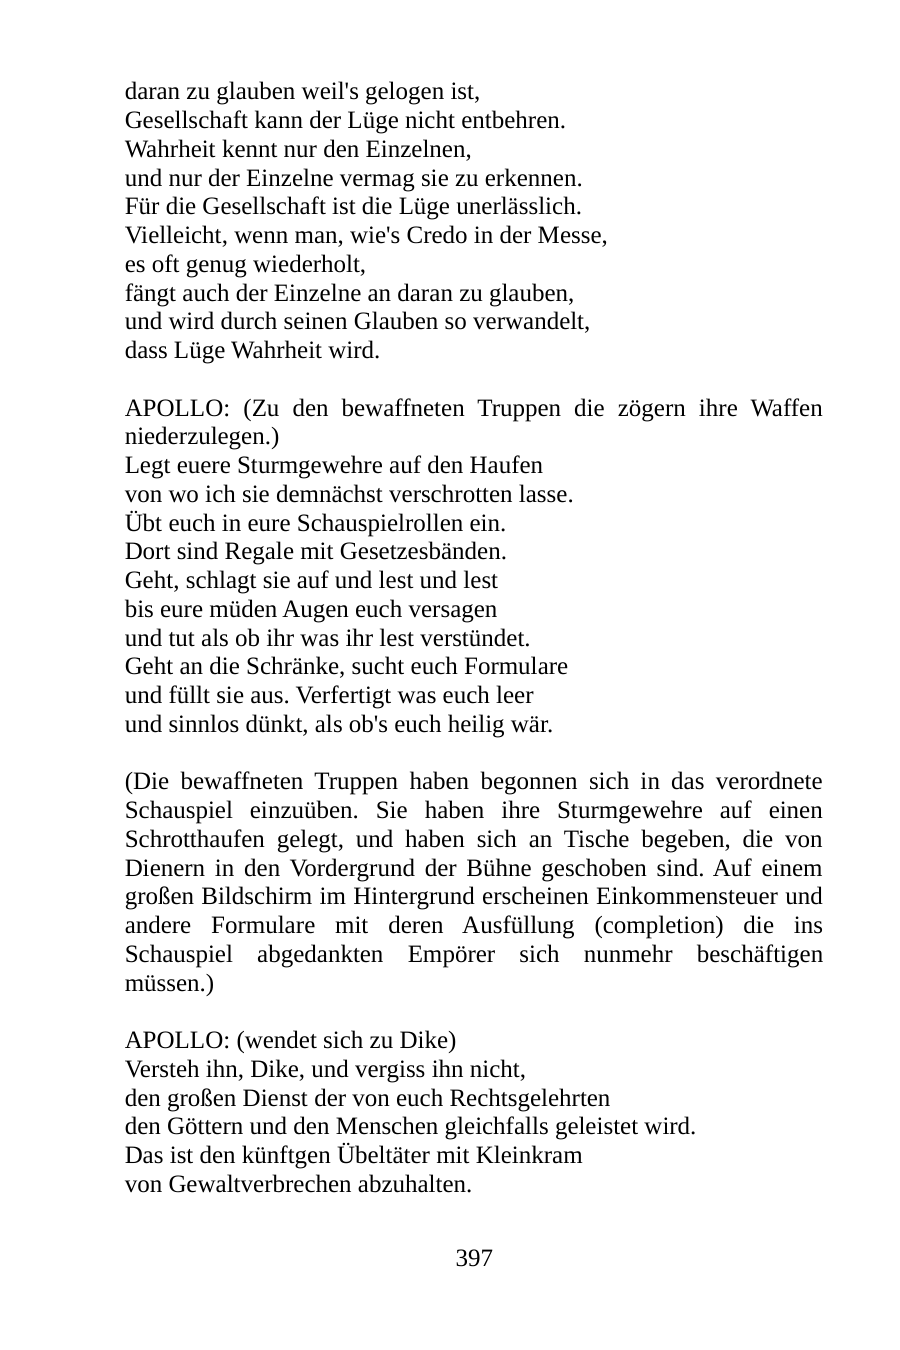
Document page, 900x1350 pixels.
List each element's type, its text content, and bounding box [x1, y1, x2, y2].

text von wo ich sie demnächst verschrotten lasse. [124, 479, 823, 508]
text APOLLO: (wendet sich zu Dike) [124, 1025, 823, 1054]
text Übt euch in eure Schauspielrollen ein. [124, 508, 823, 536]
text Wahrheit kennt nur den Einzelnen, [124, 134, 823, 163]
text Versteh ihn, Dike, und vergiss ihn nicht, [124, 1054, 823, 1083]
text Geht an die Schränke, sucht euch Formulare [124, 651, 823, 680]
text dass Lüge Wahrheit wird. [124, 335, 823, 364]
text den großen Dienst der von euch Rechtsgelehrten [124, 1083, 823, 1111]
text Gesellschaft kann der Lüge nicht entbehren. [124, 105, 823, 134]
text bis eure müden Augen euch versagen [124, 594, 823, 623]
text (Die bewaffneten Truppen haben begonnen sich in das verordnete Schauspiel einzuüben. Sie haben ihre Sturmgewehre auf einen Schrotthaufen gelegt, und haben sich an Tische begeben, die von Dienern in den Vordergrund der Bühne geschoben sind. Auf einem großen Bildschirm im Hintergrund erscheinen Einkommensteuer und andere Formulare mit deren Ausfüllung (completion) die ins Schauspiel abgedankten Empörer sich nunmehr beschäftigen müssen.) [124, 766, 823, 996]
text daran zu glauben weil's gelogen ist, [124, 76, 823, 105]
text Das ist den künftgen Übeltäter mit Kleinkram [124, 1140, 823, 1169]
text fängt auch der Einzelne an daran zu glauben, [124, 278, 823, 306]
text Geht, schlagt sie auf und lest und lest [124, 565, 823, 594]
text APOLLO: (Zu den bewaffneten Truppen die zögern ihre Waffen niederzulegen.) [124, 393, 823, 450]
text und füllt sie aus. Verfertigt was euch leer [124, 680, 823, 709]
text Für die Gesellschaft ist die Lüge unerlässlich. [124, 191, 823, 220]
text Legt euere Sturmgewehre auf den Haufen [124, 450, 823, 479]
text und nur der Einzelne vermag sie zu erkennen. [124, 163, 823, 191]
text den Göttern und den Menschen gleichfalls geleistet wird. [124, 1111, 823, 1140]
text und tut als ob ihr was ihr lest verstündet. [124, 623, 823, 651]
text und wird durch seinen Glauben so verwandelt, [124, 306, 823, 335]
text von Gewaltverbrechen abzuhalten. [124, 1169, 823, 1198]
text es oft genug wiederholt, [124, 249, 823, 278]
text Vielleicht, wenn man, wie's Credo in der Messe, [124, 220, 823, 249]
text und sinnlos dünkt, als ob's euch heilig wär. [124, 709, 823, 738]
text Dort sind Regale mit Gesetzesbänden. [124, 536, 823, 565]
